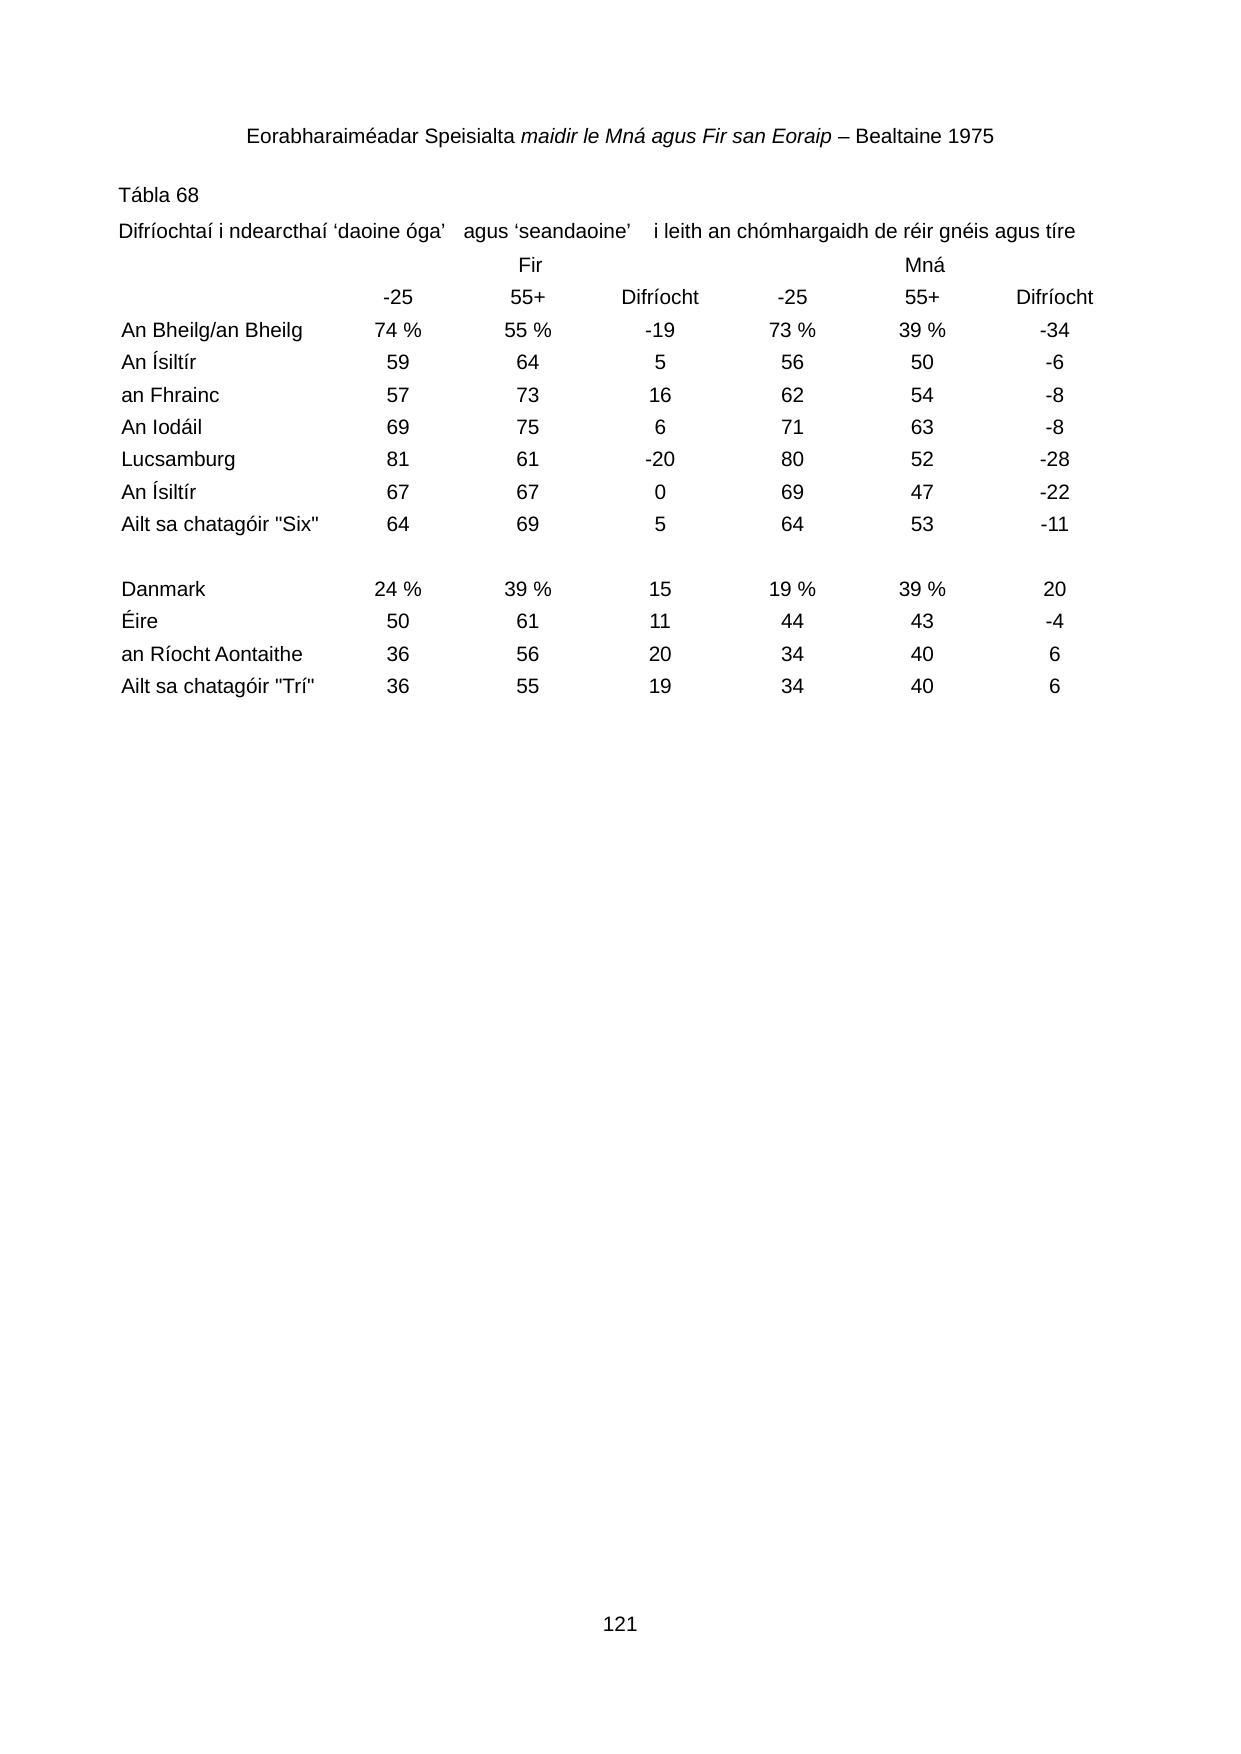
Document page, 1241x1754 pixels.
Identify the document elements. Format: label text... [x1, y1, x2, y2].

table_cell 63 [857, 411, 987, 443]
table_cell Ailt sa chatagóir "Trí" [118, 670, 333, 702]
table_cell 67 [333, 475, 463, 508]
table_cell 5 [593, 346, 727, 378]
table_cell 55+ [463, 281, 593, 313]
table_cell 43 [857, 605, 987, 637]
table_cell -22 [987, 475, 1122, 508]
table_cell 24 % [333, 573, 463, 605]
table_cell 69 [463, 508, 593, 540]
table_cell 52 [857, 443, 987, 475]
table_cell -6 [987, 346, 1122, 378]
table_cell 0 [593, 475, 727, 508]
table_cell Difríocht [593, 281, 727, 313]
table_cell 69 [727, 475, 857, 508]
table_cell 40 [857, 670, 987, 702]
table_header [118, 249, 333, 281]
table_cell [727, 540, 857, 573]
table_cell 54 [857, 378, 987, 411]
table_cell 20 [987, 573, 1122, 605]
table_cell -11 [987, 508, 1122, 540]
table_cell 34 [727, 670, 857, 702]
table_cell 6 [987, 670, 1122, 702]
table_cell An Ísiltír [118, 346, 333, 378]
table_cell Danmark [118, 573, 333, 605]
table_cell 71 [727, 411, 857, 443]
table_cell 62 [727, 378, 857, 411]
table_cell 36 [333, 670, 463, 702]
table_cell 16 [593, 378, 727, 411]
table_cell 20 [593, 638, 727, 670]
table_cell [118, 281, 333, 313]
table_cell 6 [987, 638, 1122, 670]
table_cell [333, 540, 463, 573]
table_cell -25 [333, 281, 463, 313]
table_cell Éire [118, 605, 333, 637]
table_cell an Fhrainc [118, 378, 333, 411]
table_cell 36 [333, 638, 463, 670]
table_cell 44 [727, 605, 857, 637]
table_cell 40 [857, 638, 987, 670]
table_cell 39 % [463, 573, 593, 605]
table_cell 55 % [463, 314, 593, 346]
table_cell 19 % [727, 573, 857, 605]
table_cell 50 [857, 346, 987, 378]
table_cell 64 [333, 508, 463, 540]
table_cell 80 [727, 443, 857, 475]
table_cell -34 [987, 314, 1122, 346]
table_cell Difríocht [987, 281, 1122, 313]
table_header Mná [727, 249, 1122, 281]
table_cell 15 [593, 573, 727, 605]
table_cell Lucsamburg [118, 443, 333, 475]
table_cell -25 [727, 281, 857, 313]
table_cell 47 [857, 475, 987, 508]
table_cell 55 [463, 670, 593, 702]
text Difríochtaí i ndearcthaí ‘daoine óga’ agus ‘seandaoine’ i leith an chómhargaidh de réir gnéis agus tíre [118, 219, 1122, 243]
table_cell 75 [463, 411, 593, 443]
table_cell -28 [987, 443, 1122, 475]
table_cell 61 [463, 605, 593, 637]
table_cell [987, 540, 1122, 573]
table_cell -8 [987, 411, 1122, 443]
table_cell 81 [333, 443, 463, 475]
table_cell 56 [727, 346, 857, 378]
table_cell 74 % [333, 314, 463, 346]
table_cell 64 [463, 346, 593, 378]
table_cell [593, 540, 727, 573]
table_cell 61 [463, 443, 593, 475]
table_cell 5 [593, 508, 727, 540]
table_cell 57 [333, 378, 463, 411]
table_header Fir [333, 249, 727, 281]
table_cell 69 [333, 411, 463, 443]
table_cell -8 [987, 378, 1122, 411]
table_cell 34 [727, 638, 857, 670]
table_cell 67 [463, 475, 593, 508]
table_cell An Iodáil [118, 411, 333, 443]
table_cell [463, 540, 593, 573]
table_cell 59 [333, 346, 463, 378]
table_cell An Ísiltír [118, 475, 333, 508]
table_cell 39 % [857, 573, 987, 605]
table_cell 53 [857, 508, 987, 540]
table_cell 50 [333, 605, 463, 637]
table_cell an Ríocht Aontaithe [118, 638, 333, 670]
table_cell 11 [593, 605, 727, 637]
table_cell An Bheilg/an Bheilg [118, 314, 333, 346]
table_cell 56 [463, 638, 593, 670]
table_cell Ailt sa chatagóir "Six" [118, 508, 333, 540]
table_cell 55+ [857, 281, 987, 313]
table_cell 39 % [857, 314, 987, 346]
table_cell 6 [593, 411, 727, 443]
table_cell 73 [463, 378, 593, 411]
table_cell 19 [593, 670, 727, 702]
table_cell -20 [593, 443, 727, 475]
text Tábla 68 [118, 183, 1122, 207]
table_cell 73 % [727, 314, 857, 346]
table_cell [118, 540, 333, 573]
table_cell [857, 540, 987, 573]
table_cell -4 [987, 605, 1122, 637]
table_cell 64 [727, 508, 857, 540]
table_cell -19 [593, 314, 727, 346]
